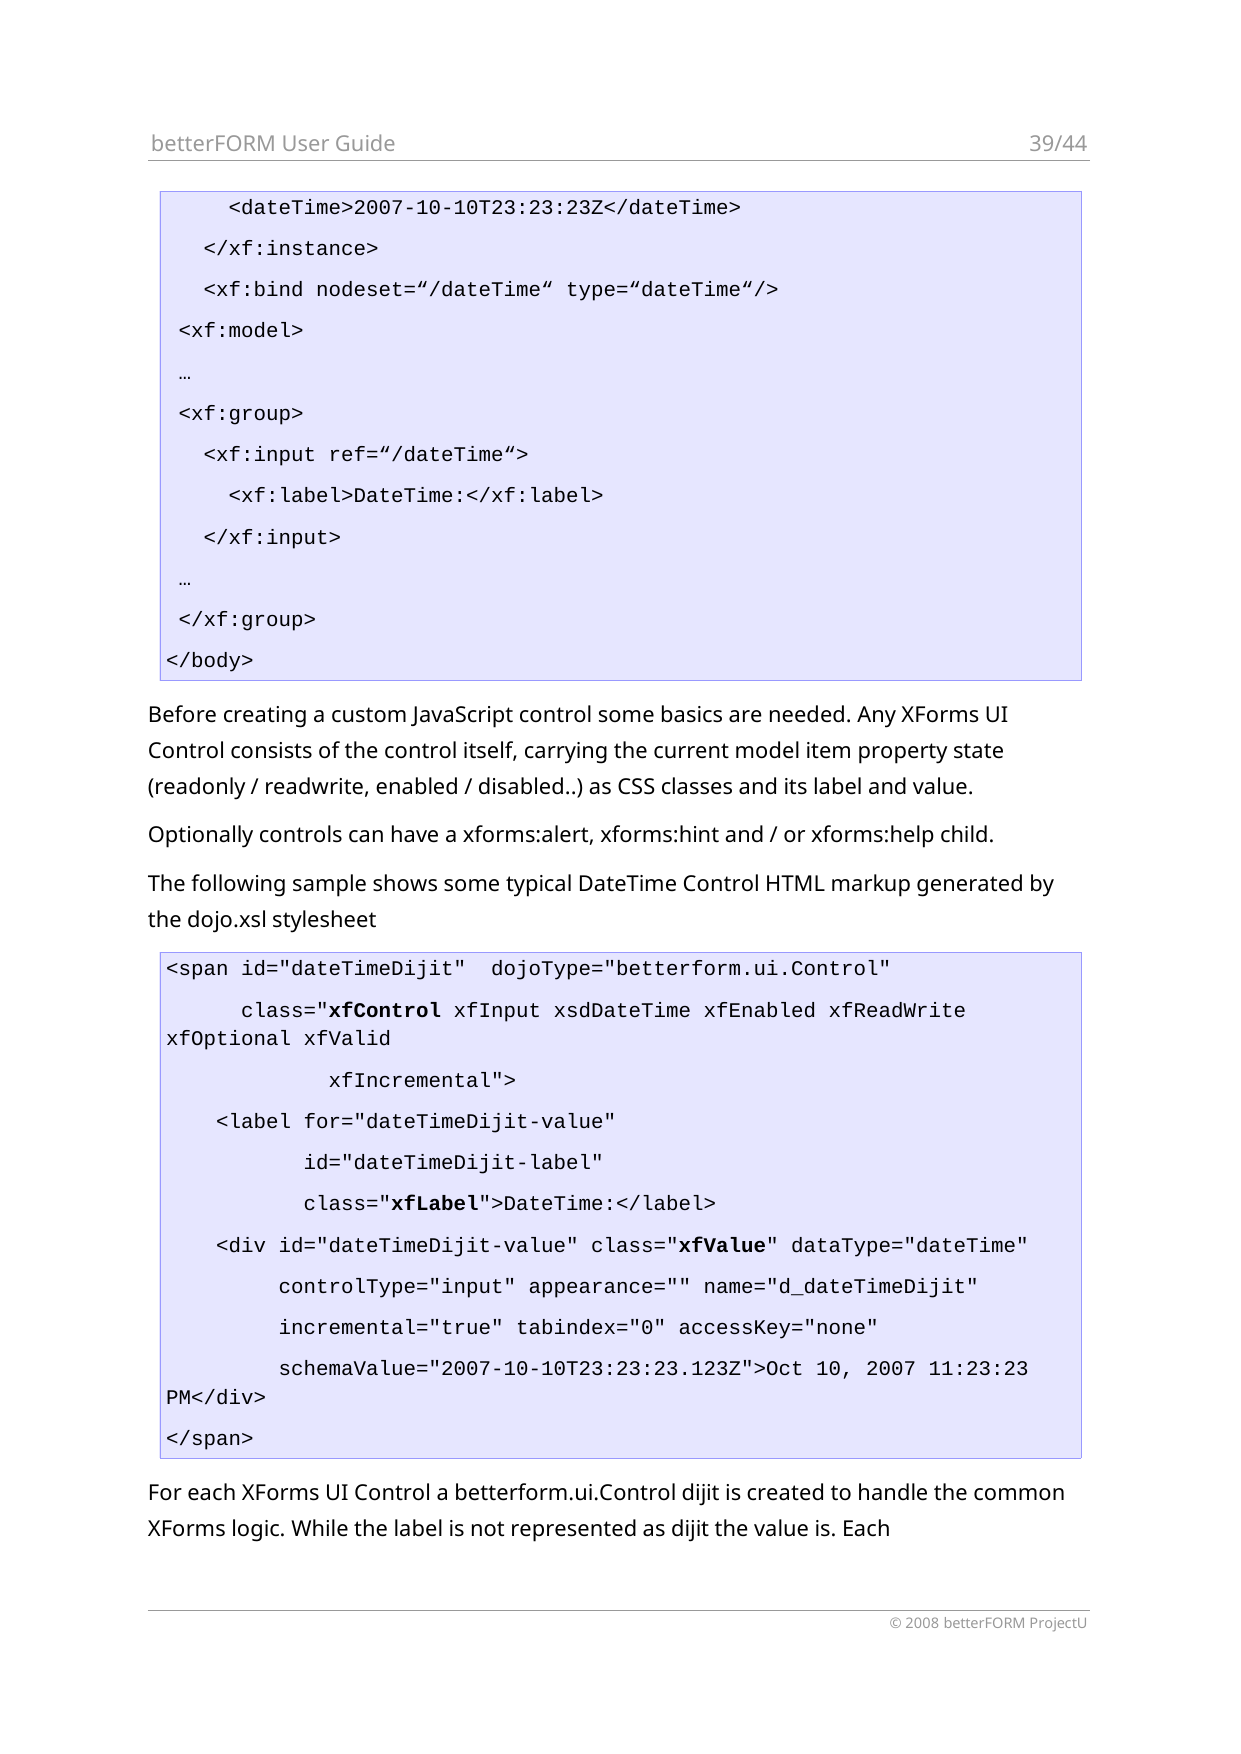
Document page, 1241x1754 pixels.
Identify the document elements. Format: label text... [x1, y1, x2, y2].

text <xf:model> [161, 314, 1081, 344]
text id="dateTimeDijit-label" [161, 1146, 1081, 1176]
text schemaValue="2007-10-10T23:23:23.123Z">Oct 10, 2007 11:23:23 PM</div> [161, 1352, 1081, 1411]
text <label for="dateTimeDijit-value" [161, 1104, 1081, 1135]
text The following sample shows some typical DateTime Control HTML markup generated by the dojo.xsl stylesheet [148, 868, 1090, 934]
text For each XForms UI Control a betterform.ui.Control dijit is created to handle the common XForms logic. While the label is not represented as dijit the value is. Each [148, 1477, 1090, 1543]
text controlType="input" appearance="" name="d_dateTimeDijit" [161, 1269, 1081, 1300]
text <div id="dateTimeDijit-value" class="xfValue" dataType="dateTime" [161, 1228, 1081, 1258]
text Before creating a custom JavaScript control some basics are needed. Any XForms UI Control consists of the control itself, carrying the current model item property state (readonly / readwrite, enabled / disabled..) as CSS classes and its label and value. [148, 699, 1090, 801]
text <xf:group> [161, 397, 1081, 427]
text … [161, 562, 1081, 592]
text class="xfLabel">DateTime:</label> [161, 1187, 1081, 1217]
text incremental="true" tabindex="0" accessKey="none" [161, 1311, 1081, 1341]
text xfIncremental"> [162, 1063, 1080, 1093]
text </body> [161, 644, 1081, 680]
text <span id="dateTimeDijit" dojoType="betterform.ui.Control" [161, 953, 1081, 982]
text <dateTime>2007-10-10T23:23:23Z</dateTime> [161, 192, 1081, 221]
text <xf:bind nodeset=“/dateTime“ type=“dateTime“/> [161, 273, 1081, 303]
text </xf:group> [161, 603, 1081, 633]
text <xf:label>DateTime:</xf:label> [161, 479, 1081, 509]
text </span> [161, 1422, 1081, 1458]
text Optionally controls can have a xforms:alert, xforms:hint and / or xforms:help child. [148, 819, 1090, 849]
text </xf:input> [161, 521, 1081, 551]
text class="xfControl xfInput xsdDateTime xfEnabled xfReadWrite xfOptional xfValid [161, 993, 1081, 1052]
text <xf:input ref=“/dateTime“> [161, 438, 1081, 468]
text … [161, 356, 1081, 386]
text </xf:instance> [161, 232, 1081, 262]
